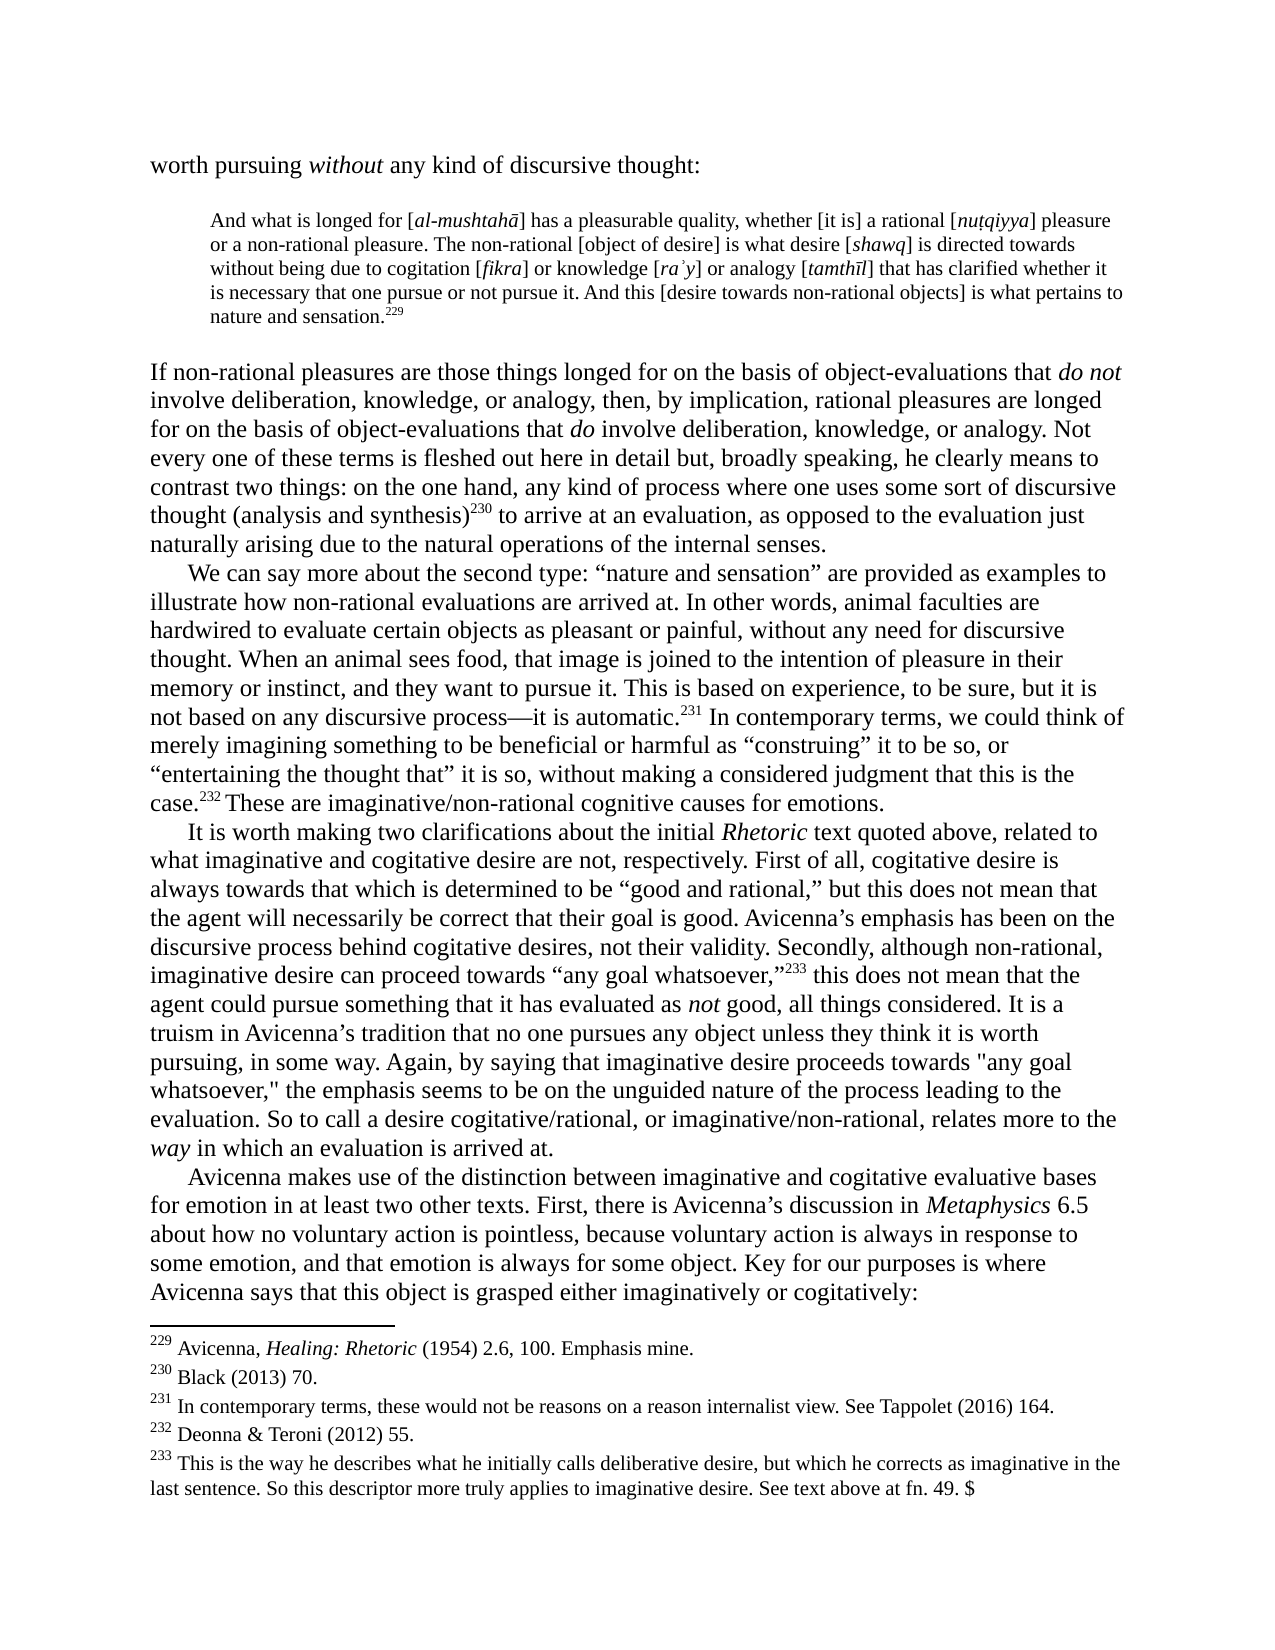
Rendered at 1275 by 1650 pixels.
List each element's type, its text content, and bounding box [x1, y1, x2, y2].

text We can say more about the second type: “nature and sensation” are provided as examples to illustrate how non-rational evaluations are arrived at. In other words, animal faculties are hardwired to evaluate certain objects as pleasant or painful, without any need for discursive thought. When an animal sees food, that image is joined to the intention of pleasure in their memory or instinct, and they want to pursue it. This is based on experience, to be sure, but it is not based on any discursive process—it is automatic. In contemporary terms, we could think of merely imagining something to be beneficial or harmful as “construing” it to be so, or “entertaining the thought that” it is so, without making a considered judgment that this is the case. These are imaginative/non-rational cognitive causes for emotions. [150, 558, 1125, 817]
text Deonna & Teroni (2012) 55. [150, 1418, 1125, 1447]
text This is the way he describes what he initially calls deliberative desire, but which he corrects as imaginative in the last sentence. So this descriptor more truly applies to imaginative desire. See text above at fn. 49. $ [150, 1447, 1125, 1500]
text worth pursuing without any kind of discursive thought: [150, 150, 1125, 179]
text If non-rational pleasures are those things longed for on the basis of object-evaluations that do not involve deliberation, knowledge, or analogy, then, by implication, rational pleasures are longed for on the basis of object-evaluations that do involve deliberation, knowledge, or analogy. Not every one of these terms is fleshed out here in detail but, broadly speaking, he clearly means to contrast two things: on the one hand, any kind of process where one uses some sort of discursive thought (analysis and synthesis) to arrive at an evaluation, as opposed to the evaluation just naturally arising due to the natural operations of the internal senses. [150, 357, 1125, 558]
text Avicenna, Healing: Rhetoric (1954) 2.6, 100. Emphasis mine. [150, 1332, 1125, 1361]
text In contemporary terms, these would not be reasons on a reason internalist view. See Tappolet (2016) 164. [150, 1390, 1125, 1418]
text And what is longed for [al-mushtahā] has a pleasurable quality, whether [it is] a rational [nuṭqiyya] pleasure or a non-rational pleasure. The non-rational [object of desire] is what desire [shawq] is directed towards without being due to cogitation [fikra] or knowledge [raʾy] or analogy [tamthīl] that has clarified whether it is necessary that one pursue or not pursue it. And this [desire towards non-rational objects] is what pertains to nature and sensation. [210, 207, 1125, 328]
text Black (2013) 70. [150, 1361, 1125, 1390]
text It is worth making two clarifications about the initial Rhetoric text quoted above, related to what imaginative and cogitative desire are not, respectively. First of all, cogitative desire is always towards that which is determined to be “good and rational,” but this does not mean that the agent will necessarily be correct that their goal is good. Avicenna’s emphasis has been on the discursive process behind cogitative desires, not their validity. Secondly, although non-rational, imaginative desire can proceed towards “any goal whatsoever,” this does not mean that the agent could pursue something that it has evaluated as not good, all things considered. It is a truism in Avicenna’s tradition that no one pursues any object unless they think it is worth pursuing, in some way. Again, by saying that imaginative desire proceeds towards "any goal whatsoever," the emphasis seems to be on the unguided nature of the process leading to the evaluation. So to call a desire cogitative/rational, or imaginative/non-rational, relates more to the way in which an evaluation is arrived at. [150, 817, 1125, 1162]
text Avicenna makes use of the distinction between imaginative and cogitative evaluative bases for emotion in at least two other texts. First, there is Avicenna’s discussion in Metaphysics 6.5 about how no voluntary action is pointless, because voluntary action is always in response to some emotion, and that emotion is always for some object. Key for our purposes is where Avicenna says that this object is grasped either imaginatively or cogitatively: [150, 1162, 1125, 1305]
